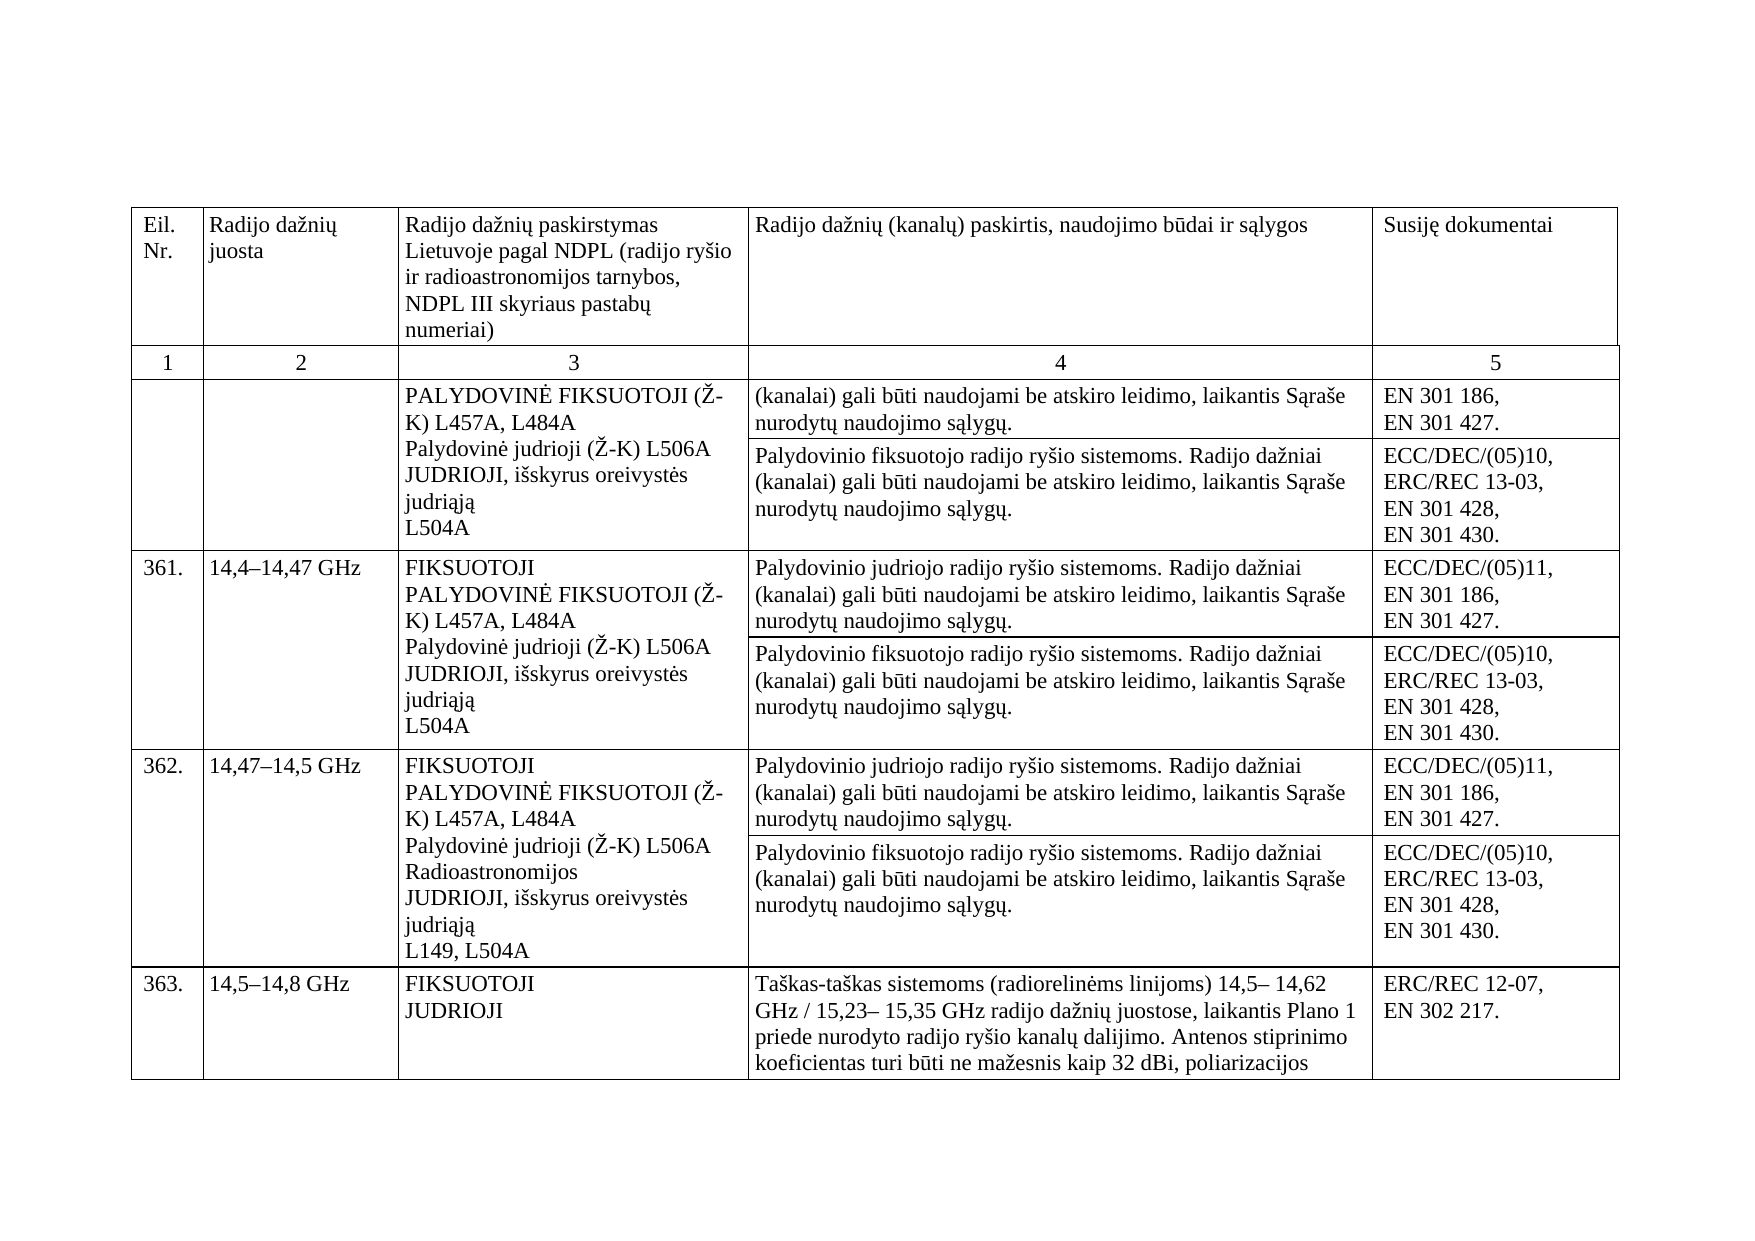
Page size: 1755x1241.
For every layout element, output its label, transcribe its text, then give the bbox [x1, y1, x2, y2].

table_cell 5 [1373, 346, 1619, 378]
table_cell 14,4–14,47 GHz [204, 551, 398, 749]
table_cell Taškas-taškas sistemoms (radiorelinėms linijoms) 14,5– 14,62 GHz / 15,23– 15,35 GHz radijo dažnių juostose, laikantis Plano 1 priede nurodyto radijo ryšio kanalų dalijimo. Antenos stiprinimo koeficientas turi būti ne mažesnis kaip 32 dBi, poliarizacijos [749, 968, 1372, 1079]
table_header Radijo dažnių paskirstymas Lietuvoje pagal NDPL (radijo ryšio ir radioastronomijos tarnybos, NDPL III skyriaus pastabų numeriai) [399, 208, 748, 345]
table_cell ERC/REC 12-07, EN 302 217. [1373, 968, 1619, 1079]
table_cell ECC/DEC/(05)11, EN 301 186, EN 301 427. [1373, 750, 1619, 834]
table_cell FIKSUOTOJI PALYDOVINĖ FIKSUOTOJI (Ž-K) L457A, L484A Palydovinė judrioji (Ž-K) L506A JUDRIOJI, išskyrus oreivystės judriąją L504A [399, 551, 748, 749]
table_cell 2 [204, 346, 398, 378]
table_cell [204, 380, 398, 550]
table_cell 363. [132, 968, 203, 1079]
table_cell FIKSUOTOJI PALYDOVINĖ FIKSUOTOJI (Ž-K) L457A, L484A Palydovinė judrioji (Ž-K) L506A Radioastronomijos JUDRIOJI, išskyrus oreivystės judriąją L149, L504A [399, 750, 748, 966]
table_cell [132, 380, 203, 550]
table_cell Palydovinio judriojo radijo ryšio sistemoms. Radijo dažniai (kanalai) gali būti naudojami be atskiro leidimo, laikantis Sąraše nurodytų naudojimo sąlygų. [749, 750, 1372, 834]
table_cell 362. [132, 750, 203, 966]
table_cell Palydovinio fiksuotojo radijo ryšio sistemoms. Radijo dažniai (kanalai) gali būti naudojami be atskiro leidimo, laikantis Sąraše nurodytų naudojimo sąlygų. [749, 836, 1372, 966]
table_cell Palydovinio fiksuotojo radijo ryšio sistemoms. Radijo dažniai (kanalai) gali būti naudojami be atskiro leidimo, laikantis Sąraše nurodytų naudojimo sąlygų. [749, 638, 1372, 749]
table_cell ECC/DEC/(05)11, EN 301 186, EN 301 427. [1373, 551, 1619, 636]
table_cell Palydovinio judriojo radijo ryšio sistemoms. Radijo dažniai (kanalai) gali būti naudojami be atskiro leidimo, laikantis Sąraše nurodytų naudojimo sąlygų. [749, 551, 1372, 636]
table_cell 1 [132, 346, 203, 378]
table_cell 14,5–14,8 GHz [204, 968, 398, 1079]
table_header Eil. Nr. [132, 208, 203, 345]
table_cell FIKSUOTOJI JUDRIOJI [399, 968, 748, 1079]
table_cell Palydovinio fiksuotojo radijo ryšio sistemoms. Radijo dažniai (kanalai) gali būti naudojami be atskiro leidimo, laikantis Sąraše nurodytų naudojimo sąlygų. [749, 439, 1372, 550]
table_header Susiję dokumentai [1373, 208, 1617, 345]
table_cell PALYDOVINĖ FIKSUOTOJI (Ž-K) L457A, L484A Palydovinė judrioji (Ž-K) L506A JUDRIOJI, išskyrus oreivystės judriąją L504A [399, 380, 748, 550]
table_cell 14,47–14,5 GHz [204, 750, 398, 966]
table_cell 361. [132, 551, 203, 749]
table_header Radijo dažnių juosta [204, 208, 398, 345]
table_cell EN 301 186, EN 301 427. [1373, 380, 1619, 438]
table_cell ECC/DEC/(05)10, ERC/REC 13-03, EN 301 428, EN 301 430. [1373, 638, 1619, 749]
table_cell 3 [399, 346, 748, 378]
table_cell ECC/DEC/(05)10, ERC/REC 13-03, EN 301 428, EN 301 430. [1373, 439, 1619, 550]
table_cell 4 [749, 346, 1372, 378]
table_cell ECC/DEC/(05)10, ERC/REC 13-03, EN 301 428, EN 301 430. [1373, 836, 1619, 966]
table_header Radijo dažnių (kanalų) paskirtis, naudojimo būdai ir sąlygos [749, 208, 1372, 345]
table_cell (kanalai) gali būti naudojami be atskiro leidimo, laikantis Sąraše nurodytų naudojimo sąlygų. [749, 380, 1372, 438]
